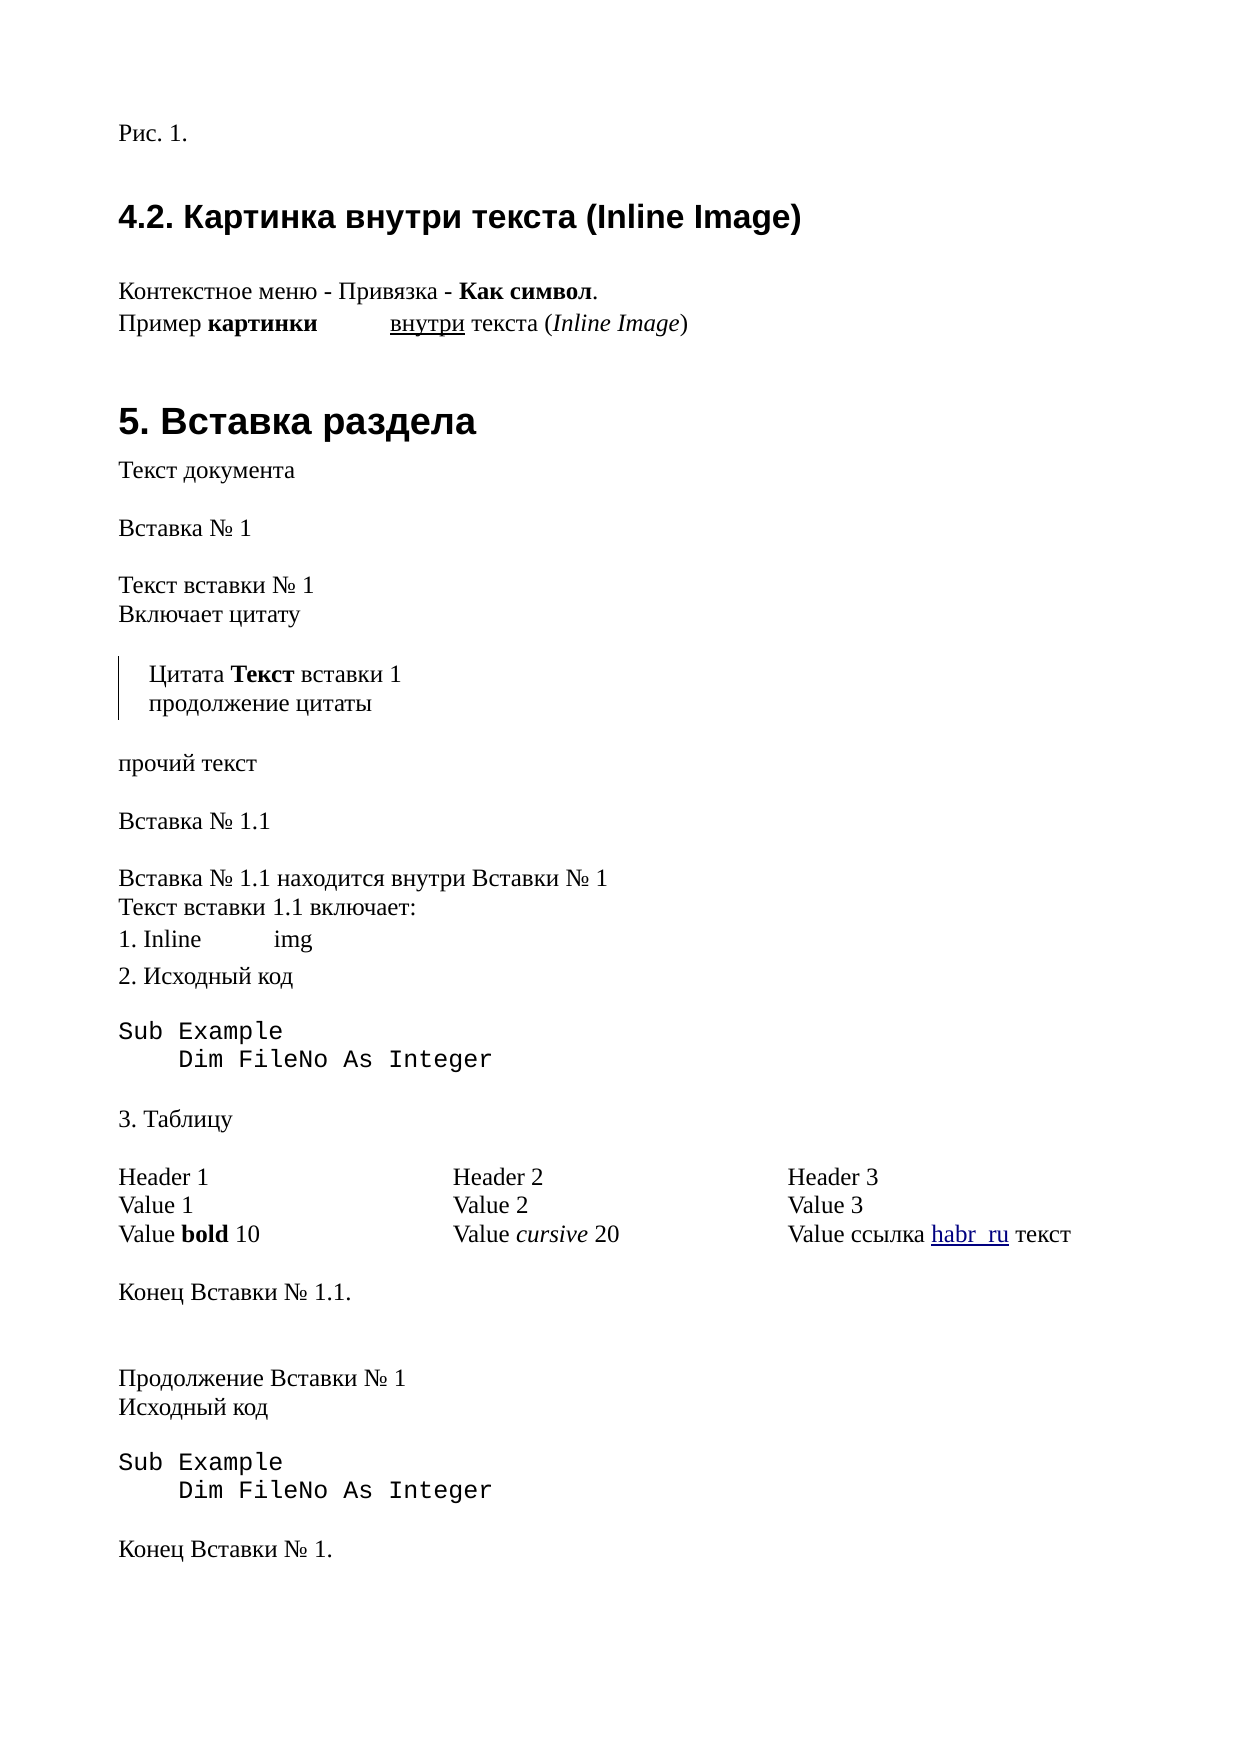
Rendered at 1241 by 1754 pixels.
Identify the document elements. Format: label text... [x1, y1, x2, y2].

table_header Header 1 [118, 1162, 453, 1190]
subtitle 5. Вставка раздела [118, 399, 1122, 443]
text Sub Example [118, 1019, 1122, 1047]
text 2. Исходный код [118, 961, 1122, 990]
text Dim FileNo As Integer [118, 1477, 1122, 1506]
text Рис. 1. [118, 118, 1122, 147]
text 1. Inline img [118, 921, 1122, 961]
table_header Header 2 [453, 1162, 787, 1190]
text Конец Вставки № 1.1. [118, 1277, 1122, 1305]
text Продолжение Вставки № 1 [118, 1363, 1122, 1392]
text Sub Example [118, 1449, 1122, 1477]
text 3. Таблицу [118, 1104, 1122, 1133]
text Пример картинки внутри текста (Inline Image) [118, 305, 1122, 345]
table_cell Value 2 Value cursive 20 [453, 1190, 787, 1248]
text Включает цитату [118, 599, 1122, 628]
table_header Header 3 [788, 1162, 1122, 1190]
text Конец Вставки № 1. [118, 1534, 1122, 1563]
text Вставка № 1 [118, 513, 1122, 541]
subtitle 4.2. Картинка внутри текста (Inline Image) [118, 196, 1122, 235]
table_cell Value 3 Value ссылка habr_ru текст [788, 1190, 1122, 1248]
text продолжение цитаты [119, 688, 1063, 720]
text прочий текст [118, 748, 1122, 777]
text Вставка № 1.1 [118, 806, 1122, 835]
table_cell Value 1 Value bold 10 [118, 1190, 453, 1248]
text Текст вставки 1.1 включает: [118, 892, 1122, 921]
text Контекстное меню - Привязка - Как символ. [118, 276, 1122, 305]
text Dim FileNo As Integer [118, 1047, 1122, 1075]
text Исходный код [118, 1392, 1122, 1420]
text Текст документа [118, 455, 1122, 484]
text Цитата Текст вставки 1 [119, 656, 1063, 688]
text Текст вставки № 1 [118, 570, 1122, 599]
text Вставка № 1.1 находится внутри Вставки № 1 [118, 863, 1122, 892]
